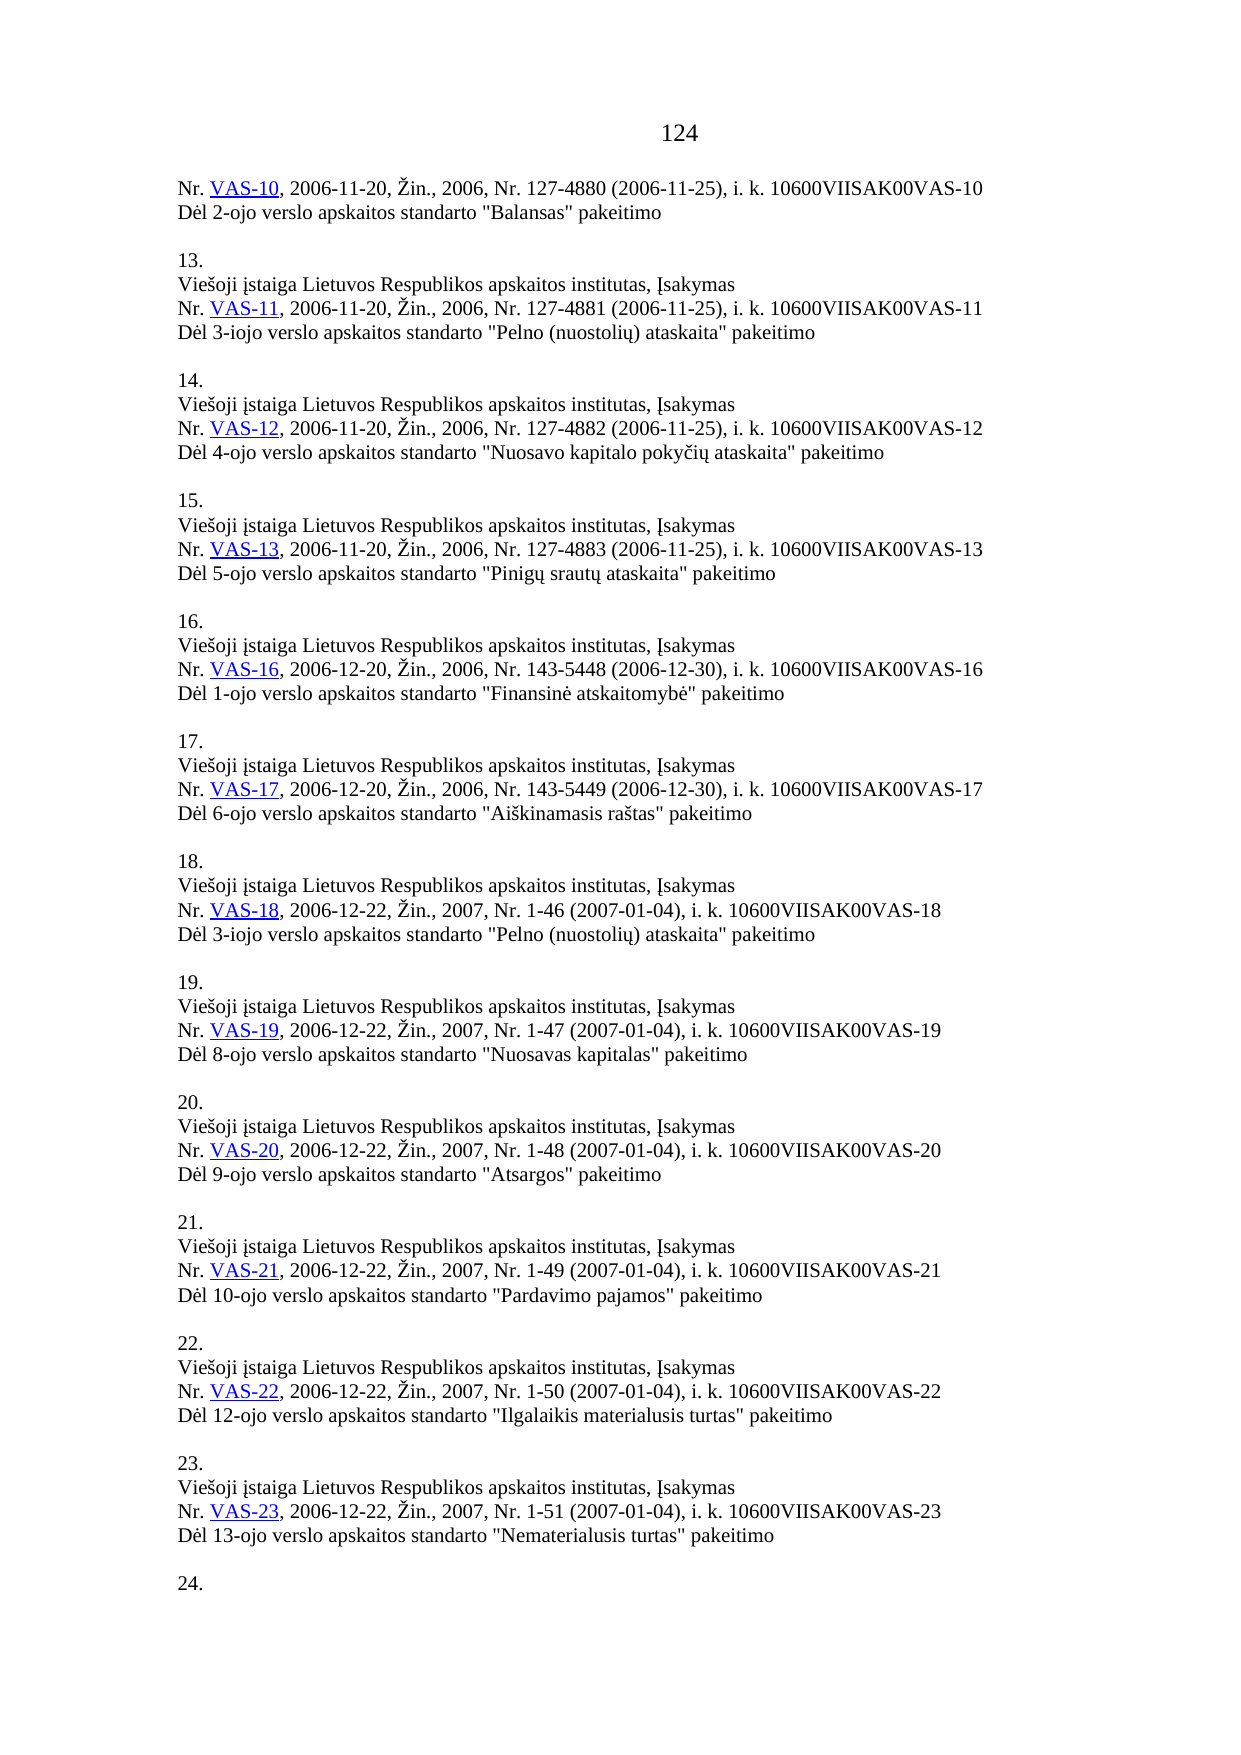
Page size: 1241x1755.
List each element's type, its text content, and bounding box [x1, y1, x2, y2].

text Dėl 12-ojo verslo apskaitos standarto "Ilgalaikis materialusis turtas" pakeitimo [177, 1403, 1181, 1427]
text Viešoji įstaiga Lietuvos Respublikos apskaitos institutas, Įsakymas [177, 994, 1181, 1018]
text Nr. VAS-11, 2006-11-20, Žin., 2006, Nr. 127-4881 (2006-11-25), i. k. 10600VIISAK00VAS-11 [177, 296, 1181, 320]
text Nr. VAS-21, 2006-12-22, Žin., 2007, Nr. 1-49 (2007-01-04), i. k. 10600VIISAK00VAS-21 [177, 1258, 1181, 1282]
text Nr. VAS-22, 2006-12-22, Žin., 2007, Nr. 1-50 (2007-01-04), i. k. 10600VIISAK00VAS-22 [177, 1379, 1181, 1403]
text Viešoji įstaiga Lietuvos Respublikos apskaitos institutas, Įsakymas [177, 1114, 1181, 1138]
text Nr. VAS-10, 2006-11-20, Žin., 2006, Nr. 127-4880 (2006-11-25), i. k. 10600VIISAK00VAS-10 [177, 176, 1181, 200]
text 22. [177, 1331, 1181, 1355]
text Nr. VAS-16, 2006-12-20, Žin., 2006, Nr. 143-5448 (2006-12-30), i. k. 10600VIISAK00VAS-16 [177, 657, 1181, 681]
text Viešoji įstaiga Lietuvos Respublikos apskaitos institutas, Įsakymas [177, 272, 1181, 296]
text 18. [177, 849, 1181, 873]
text Viešoji įstaiga Lietuvos Respublikos apskaitos institutas, Įsakymas [177, 392, 1181, 416]
text 21. [177, 1210, 1181, 1234]
text Dėl 13-ojo verslo apskaitos standarto "Nematerialusis turtas" pakeitimo [177, 1523, 1181, 1547]
text 14. [177, 368, 1181, 392]
text Viešoji įstaiga Lietuvos Respublikos apskaitos institutas, Įsakymas [177, 873, 1181, 897]
text 13. [177, 248, 1181, 272]
text 16. [177, 609, 1181, 633]
text Viešoji įstaiga Lietuvos Respublikos apskaitos institutas, Įsakymas [177, 753, 1181, 777]
text 23. [177, 1451, 1181, 1475]
text Dėl 1-ojo verslo apskaitos standarto "Finansinė atskaitomybė" pakeitimo [177, 681, 1181, 705]
text Dėl 2-ojo verslo apskaitos standarto "Balansas" pakeitimo [177, 200, 1181, 224]
text 24. [177, 1571, 1181, 1595]
text Dėl 6-ojo verslo apskaitos standarto "Aiškinamasis raštas" pakeitimo [177, 801, 1181, 825]
text Dėl 10-ojo verslo apskaitos standarto "Pardavimo pajamos" pakeitimo [177, 1282, 1181, 1307]
text Nr. VAS-19, 2006-12-22, Žin., 2007, Nr. 1-47 (2007-01-04), i. k. 10600VIISAK00VAS-19 [177, 1018, 1181, 1042]
text Nr. VAS-23, 2006-12-22, Žin., 2007, Nr. 1-51 (2007-01-04), i. k. 10600VIISAK00VAS-23 [177, 1499, 1181, 1523]
text 19. [177, 970, 1181, 994]
text Nr. VAS-17, 2006-12-20, Žin., 2006, Nr. 143-5449 (2006-12-30), i. k. 10600VIISAK00VAS-17 [177, 777, 1181, 801]
text Viešoji įstaiga Lietuvos Respublikos apskaitos institutas, Įsakymas [177, 633, 1181, 657]
text Nr. VAS-20, 2006-12-22, Žin., 2007, Nr. 1-48 (2007-01-04), i. k. 10600VIISAK00VAS-20 [177, 1138, 1181, 1162]
text 20. [177, 1090, 1181, 1114]
text 15. [177, 488, 1181, 512]
text Viešoji įstaiga Lietuvos Respublikos apskaitos institutas, Įsakymas [177, 1475, 1181, 1499]
text Dėl 4-ojo verslo apskaitos standarto "Nuosavo kapitalo pokyčių ataskaita" pakeitimo [177, 440, 1181, 464]
text Nr. VAS-12, 2006-11-20, Žin., 2006, Nr. 127-4882 (2006-11-25), i. k. 10600VIISAK00VAS-12 [177, 416, 1181, 440]
text Dėl 8-ojo verslo apskaitos standarto "Nuosavas kapitalas" pakeitimo [177, 1042, 1181, 1066]
text Dėl 9-ojo verslo apskaitos standarto "Atsargos" pakeitimo [177, 1162, 1181, 1186]
text Nr. VAS-13, 2006-11-20, Žin., 2006, Nr. 127-4883 (2006-11-25), i. k. 10600VIISAK00VAS-13 [177, 537, 1181, 561]
text Dėl 3-iojo verslo apskaitos standarto "Pelno (nuostolių) ataskaita" pakeitimo [177, 922, 1181, 946]
text Dėl 3-iojo verslo apskaitos standarto "Pelno (nuostolių) ataskaita" pakeitimo [177, 320, 1181, 344]
text 17. [177, 729, 1181, 753]
text Viešoji įstaiga Lietuvos Respublikos apskaitos institutas, Įsakymas [177, 1234, 1181, 1258]
text Dėl 5-ojo verslo apskaitos standarto "Pinigų srautų ataskaita" pakeitimo [177, 561, 1181, 585]
text Viešoji įstaiga Lietuvos Respublikos apskaitos institutas, Įsakymas [177, 1355, 1181, 1379]
text Nr. VAS-18, 2006-12-22, Žin., 2007, Nr. 1-46 (2007-01-04), i. k. 10600VIISAK00VAS-18 [177, 897, 1181, 922]
text Viešoji įstaiga Lietuvos Respublikos apskaitos institutas, Įsakymas [177, 512, 1181, 537]
